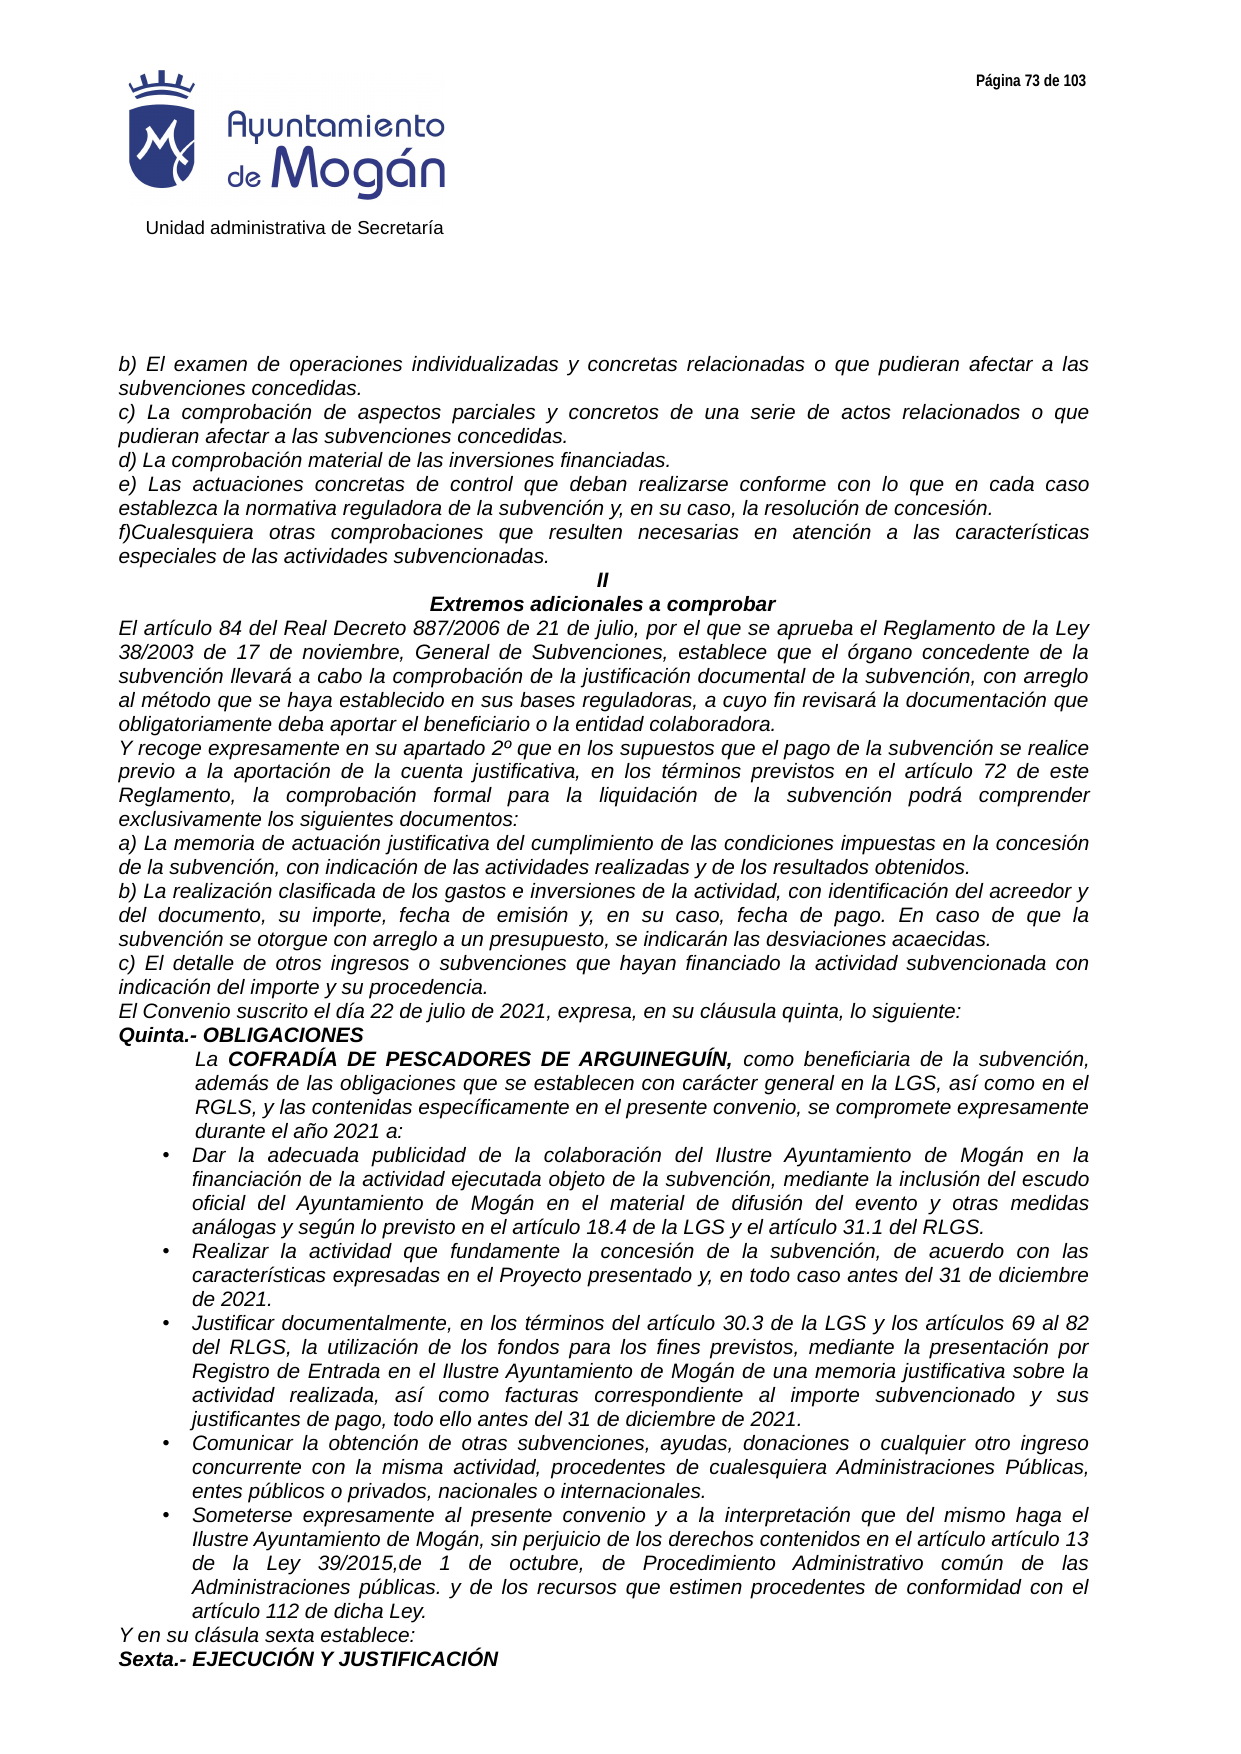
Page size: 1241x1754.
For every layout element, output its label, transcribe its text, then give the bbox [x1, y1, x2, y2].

picture [128, 70, 445, 206]
list Comunicar la obtención de otras subvenciones, ayudas, donaciones o cualquier otro ingreso concurrente con la misma actividad, procedentes de cualesquiera Administraciones Públicas, entes públicos o privados, nacionales o internacionales. [162, 1431, 1092, 1502]
text d) La comprobación material de las inversiones financiadas. [118, 448, 1092, 472]
text Extremos adicionales a comprobar [118, 592, 1092, 616]
text Y en su clásula sexta establece: [118, 1622, 1092, 1646]
text e) Las actuaciones concretas de control que deban realizarse conforme con lo que en cada caso establezca la normativa reguladora de la subvención y, en su caso, la resolución de concesión. [118, 472, 1092, 520]
text Y recoge expresamente en su apartado 2º que en los supuestos que el pago de la subvención se realice previo a la aportación de la cuenta justificativa, en los términos previstos en el artículo 72 de este Reglamento, la comprobación formal para la liquidación de la subvención podrá comprender exclusivamente los siguientes documentos: [118, 735, 1092, 831]
list Someterse expresamente al presente convenio y a la interpretación que del mismo haga el Ilustre Ayuntamiento de Mogán, sin perjuicio de los derechos contenidos en el artículo artículo 13 de la Ley 39/2015,de 1 de octubre, de Procedimiento Administrativo común de las Administraciones públicas. y de los recursos que estimen procedentes de conformidad con el artículo 112 de dicha Ley. [162, 1502, 1092, 1622]
text f)Cualesquiera otras comprobaciones que resulten necesarias en atención a las características especiales de las actividades subvencionadas. [118, 520, 1092, 568]
text El artículo 84 del Real Decreto 887/2006 de 21 de julio, por el que se aprueba el Reglamento de la Ley 38/2003 de 17 de noviembre, General de Subvenciones, establece que el órgano concedente de la subvención llevará a cabo la comprobación de la justificación documental de la subvención, con arreglo al método que se haya establecido en sus bases reguladoras, a cuyo fin revisará la documentación que obligatoriamente deba aportar el beneficiario o la entidad colaboradora. [118, 616, 1092, 735]
text Sexta.- EJECUCIÓN Y JUSTIFICACIÓN [118, 1646, 1092, 1670]
text a) La memoria de actuación justificativa del cumplimiento de las condiciones impuestas en la concesión de la subvención, con indicación de las actividades realizadas y de los resultados obtenidos. [118, 831, 1092, 879]
text El Convenio suscrito el día 22 de julio de 2021, expresa, en su cláusula quinta, lo siguiente: [118, 999, 1092, 1023]
text II [118, 568, 1092, 592]
list Dar la adecuada publicidad de la colaboración del Ilustre Ayuntamiento de Mogán en la financiación de la actividad ejecutada objeto de la subvención, mediante la inclusión del escudo oficial del Ayuntamiento de Mogán en el material de difusión del evento y otras medidas análogas y según lo previsto en el artículo 18.4 de la LGS y el artículo 31.1 del RLGS. [162, 1143, 1092, 1239]
list Justificar documentalmente, en los términos del artículo 30.3 de la LGS y los artículos 69 al 82 del RLGS, la utilización de los fondos para los fines previstos, mediante la presentación por Registro de Entrada en el Ilustre Ayuntamiento de Mogán de una memoria justificativa sobre la actividad realizada, así como facturas correspondiente al importe subvencionado y sus justificantes de pago, todo ello antes del 31 de diciembre de 2021. [162, 1311, 1092, 1431]
text b) El examen de operaciones individualizadas y concretas relacionadas o que pudieran afectar a las subvenciones concedidas. [118, 352, 1092, 400]
text c) El detalle de otros ingresos o subvenciones que hayan financiado la actividad subvencionada con indicación del importe y su procedencia. [118, 951, 1092, 999]
text Quinta.- OBLIGACIONES [118, 1023, 1092, 1047]
text b) La realización clasificada de los gastos e inversiones de la actividad, con identificación del acreedor y del documento, su importe, fecha de emisión y, en su caso, fecha de pago. En caso de que la subvención se otorgue con arreglo a un presupuesto, se indicarán las desviaciones acaecidas. [118, 879, 1092, 951]
text c) La comprobación de aspectos parciales y concretos de una serie de actos relacionados o que pudieran afectar a las subvenciones concedidas. [118, 400, 1092, 448]
list Realizar la actividad que fundamente la concesión de la subvención, de acuerdo con las características expresadas en el Proyecto presentado y, en todo caso antes del 31 de diciembre de 2021. [162, 1239, 1092, 1311]
text La COFRADÍA DE PESCADORES DE ARGUINEGUÍN, como beneficiaria de la subvención, además de las obligaciones que se establecen con carácter general en la LGS, así como en el RGLS, y las contenidas específicamente en el presente convenio, se compromete expresamente durante el año 2021 a: [195, 1047, 1092, 1143]
